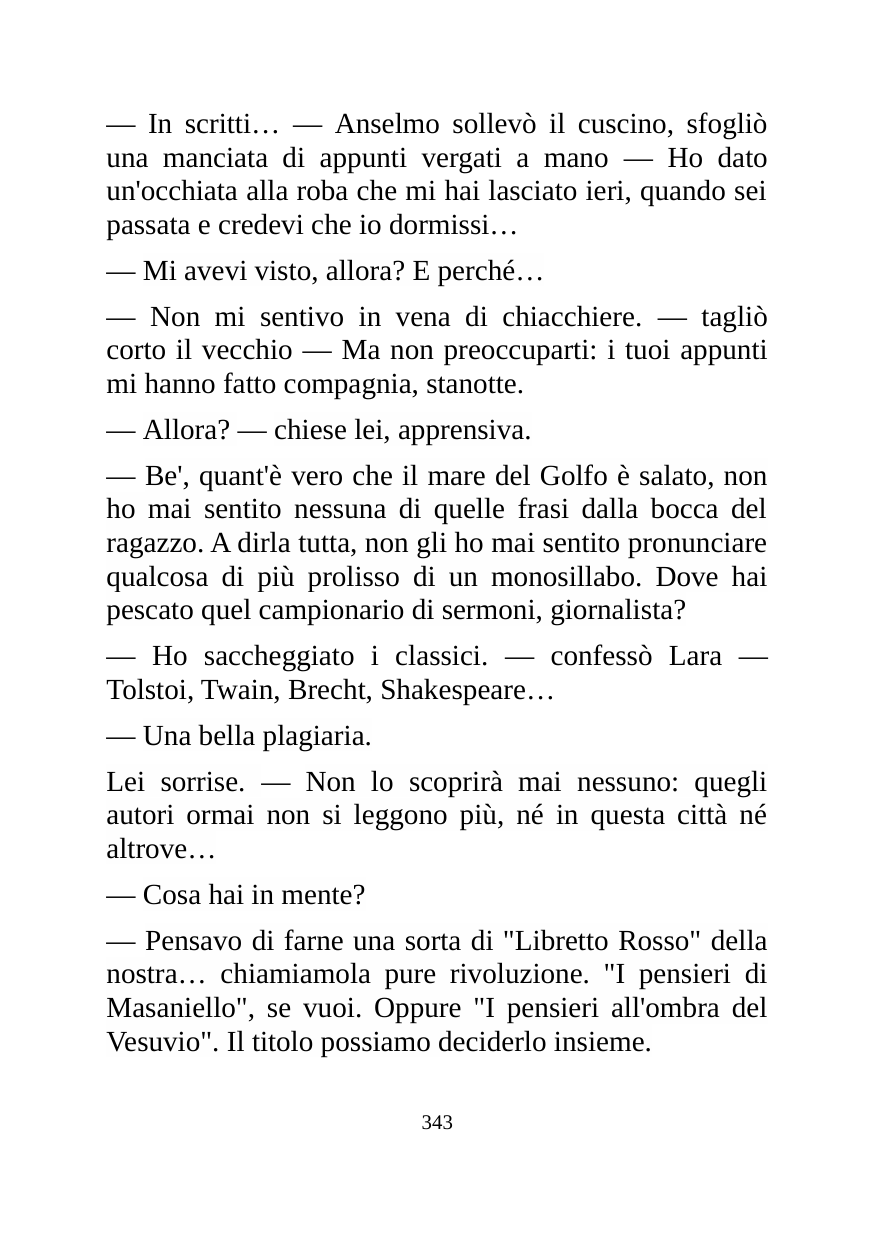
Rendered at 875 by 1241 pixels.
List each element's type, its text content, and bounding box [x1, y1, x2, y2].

text — Non mi sentivo in vena di chiacchiere. — tagliò corto il vecchio — Ma non preoccuparti: i tuoi appunti mi hanno fatto compagnia, stanotte. [106, 299, 768, 399]
text — Pensavo di farne una sorta di "Libretto Rosso" della nostra… chiamiamola pure rivoluzione. "I pensieri di Masaniello", se vuoi. Oppure "I pensieri all'ombra del Vesuvio". Il titolo possiamo deciderlo insieme. [106, 923, 768, 1057]
text — Una bella plagiaria. [106, 718, 768, 751]
text — Allora? — chiese lei, apprensiva. [106, 412, 768, 446]
text — Cosa hai in mente? [106, 877, 768, 911]
text — In scritti… — Anselmo sollevò il cuscino, sfogliò una manciata di appunti vergati a mano — Ho dato un'occhiata alla roba che mi hai lasciato ieri, quando sei passata e credevi che io dormissi… [106, 106, 768, 240]
text Lei sorrise. — Non lo scoprirà mai nessuno: quegli autori ormai non si leggono più, né in questa città né altrove… [106, 764, 768, 864]
text — Be', quant'è vero che il mare del Golfo è salato, non ho mai sentito nessuna di quelle frasi dalla bocca del ragazzo. A dirla tutta, non gli ho mai sentito pronunciare qualcosa di più prolisso di un monosillabo. Dove hai pescato quel campionario di sermoni, giornalista? [106, 458, 768, 626]
text — Mi avevi visto, allora? E perché… [106, 253, 768, 286]
text — Ho saccheggiato i classici. — confessò Lara — Tolstoi, Twain, Brecht, Shakespeare… [106, 638, 768, 705]
